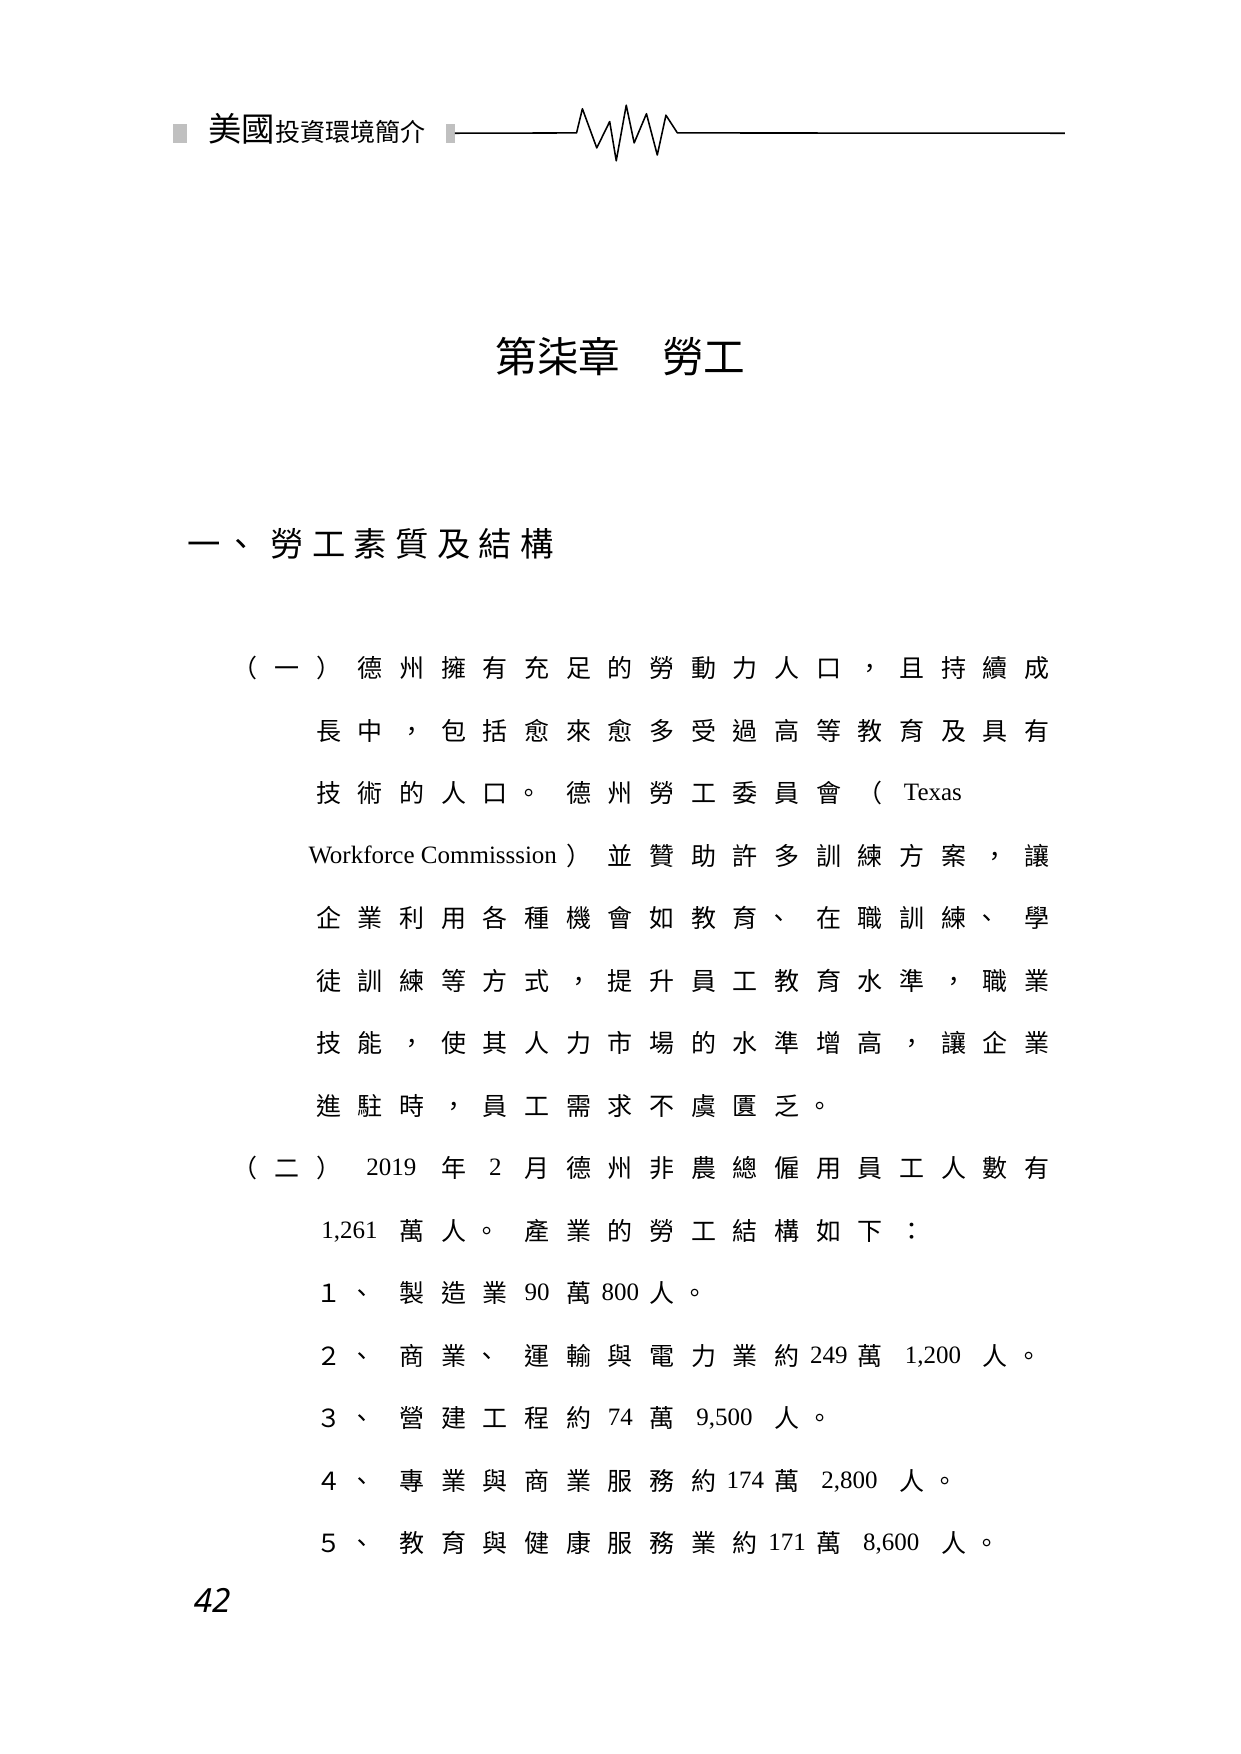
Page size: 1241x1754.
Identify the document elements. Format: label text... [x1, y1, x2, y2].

text ４、專業與商業服務約174萬2,800人。 [281, 1438, 1058, 1500]
text ３、營建工程約74萬9,500人。 [281, 1375, 1058, 1438]
text （二）2019年2月德州非農總僱用員工人數有1,261萬人。產業的勞工結構如下： [207, 1125, 1058, 1250]
text ２、商業、運輸與電力業約249萬1,200人。 [281, 1313, 1058, 1375]
text 第柒章 勞工 [183, 313, 1058, 375]
text ５、教育與健康服務業約171萬8,600人。 [281, 1500, 1058, 1563]
text （一）德州擁有充足的勞動力人口，且持續成長中，包括愈來愈多受過高等教育及具有技術的人口。德州勞工委員會（Texas Workforce Commisssion）並贊助許多訓練方案，讓企業利用各種機會如教育、在職訓練、學徒訓練等方式，提升員工教育水準，職業技能，使其人力市場的水準增高，讓企業進駐時，員工需求不虞匱乏。 [207, 625, 1058, 1125]
text １、製造業90萬800人。 [281, 1250, 1058, 1313]
text 一、勞工素質及結構 [183, 500, 1058, 563]
